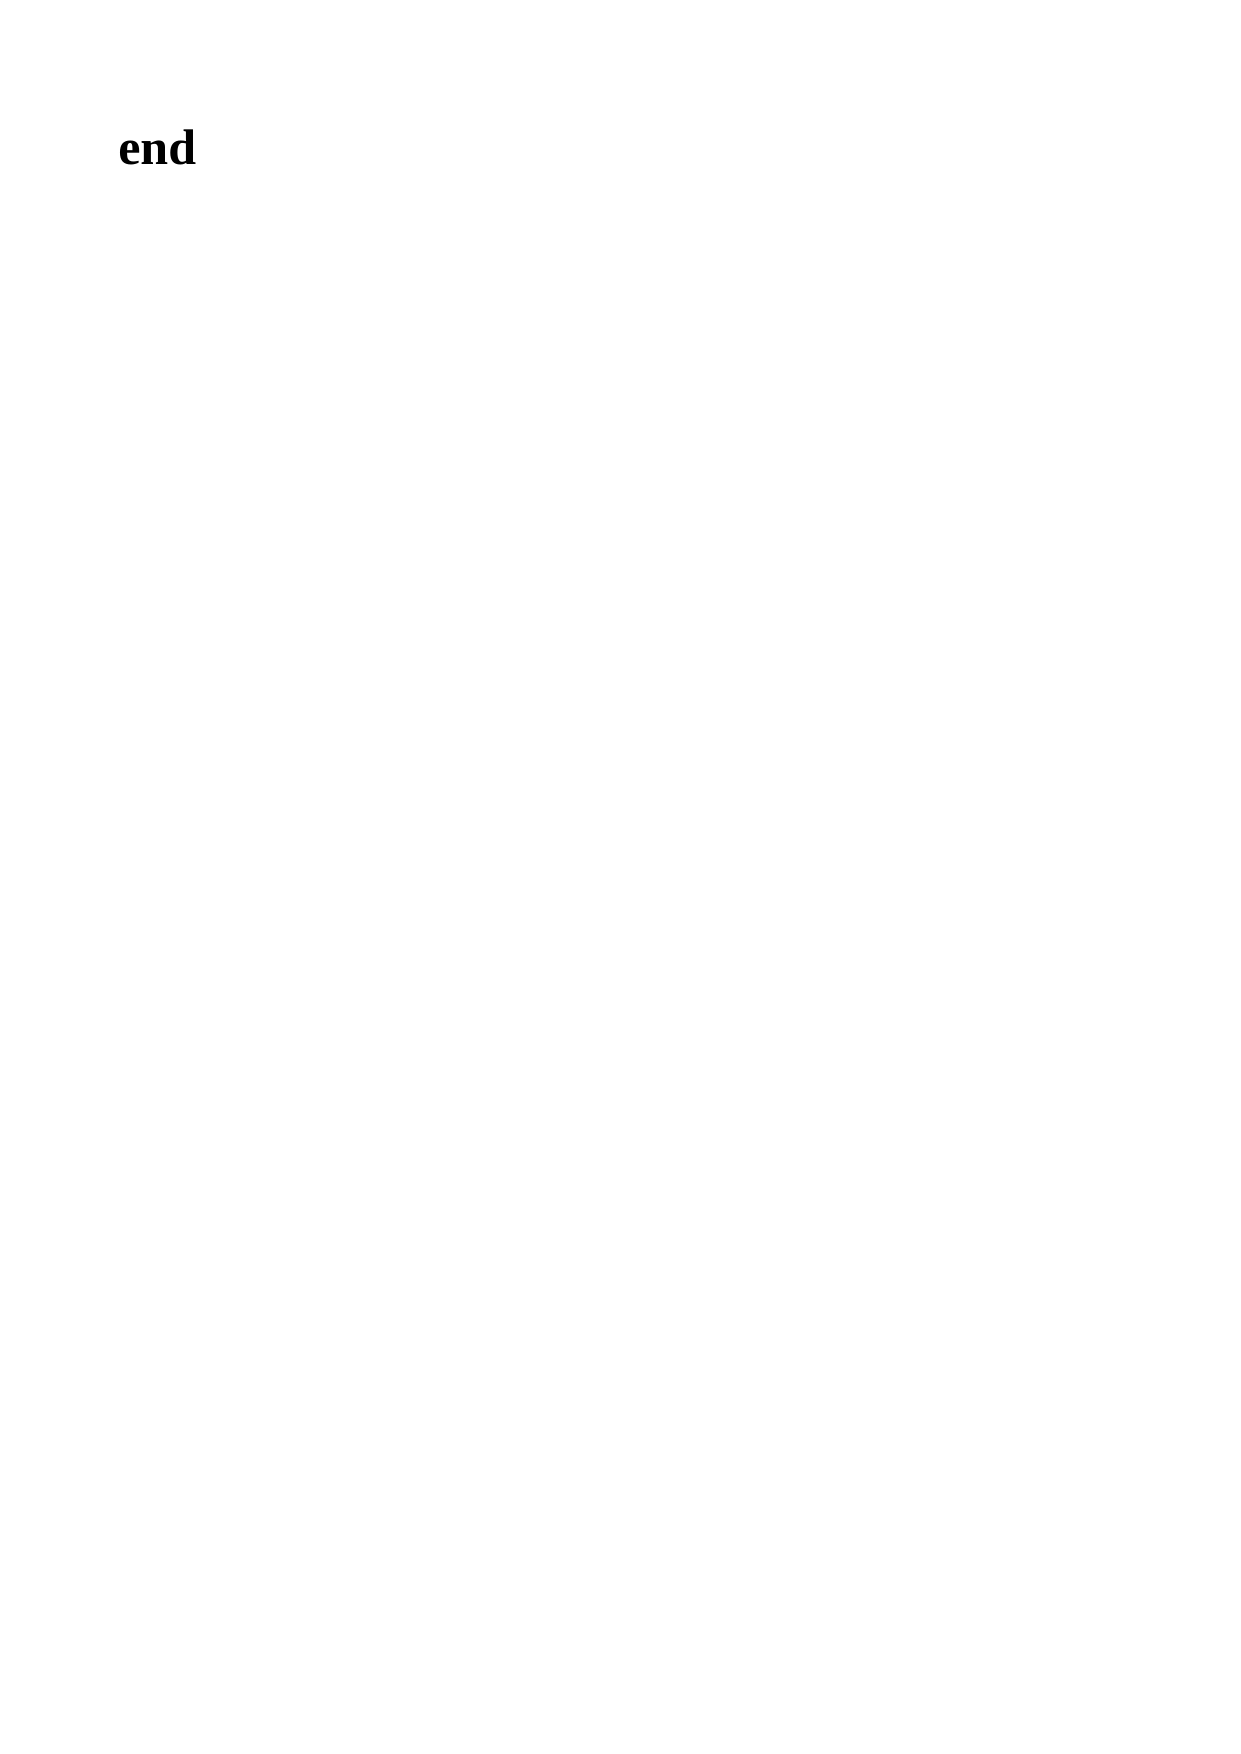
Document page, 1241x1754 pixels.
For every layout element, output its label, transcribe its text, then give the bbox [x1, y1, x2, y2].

subtitle end [118, 118, 1122, 176]
